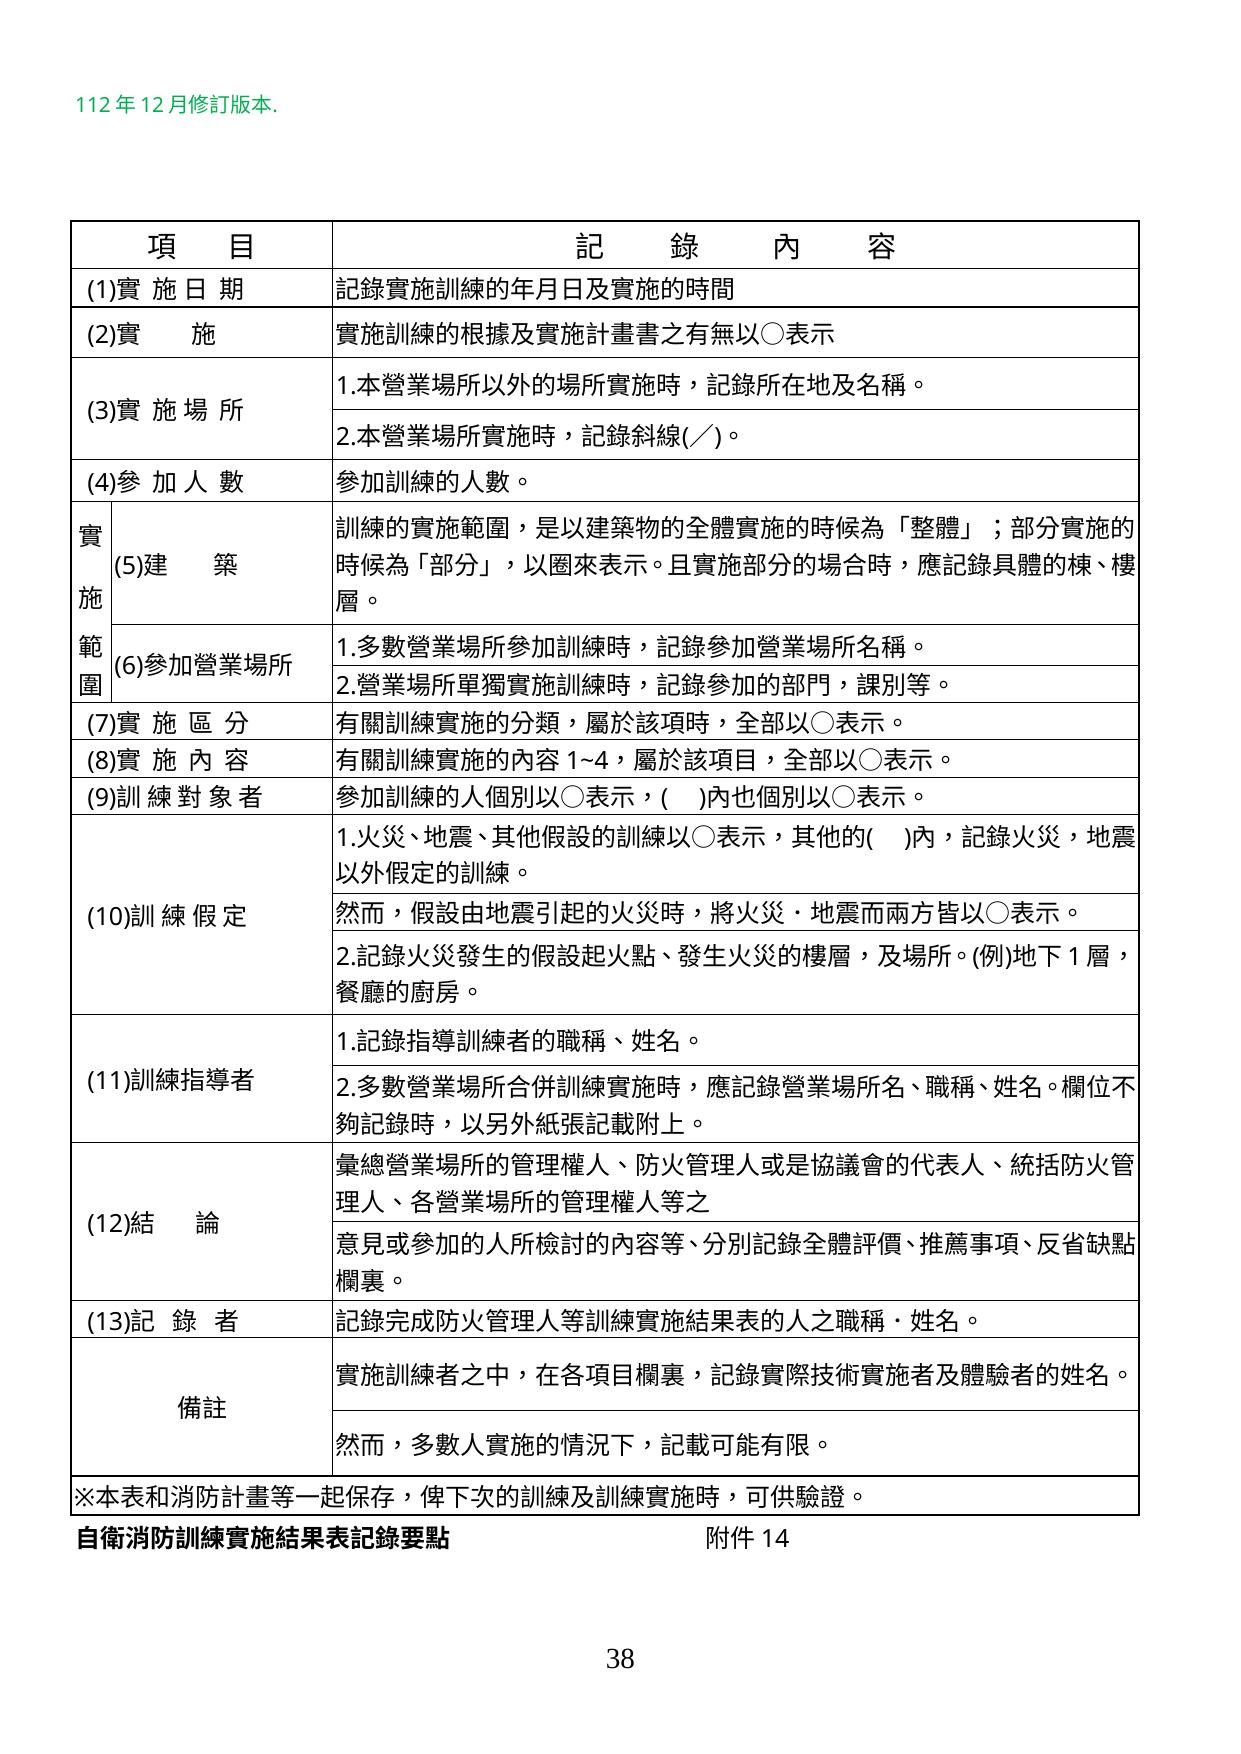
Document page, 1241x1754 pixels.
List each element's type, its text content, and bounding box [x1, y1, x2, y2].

table_cell 項 目 [72, 222, 332, 268]
table_cell 彙總營業場所的管理權人、防火管理人或是協議會的代表人、統括防火管理人、各營業場所的管理權人等之 [333, 1143, 1138, 1221]
table_cell 備註 [72, 1338, 332, 1475]
table_cell (7)實 施 區 分 [72, 703, 332, 739]
table_cell 實施訓練者之中，在各項目欄裏，記錄實際技術實施者及體驗者的姓名。 [333, 1338, 1138, 1409]
table_cell 1.記錄指導訓練者的職稱、姓名。 [333, 1015, 1138, 1065]
table_cell (5)建 築 [112, 502, 332, 624]
table_cell 參加訓練的人個別以○表示，( )內也個別以○表示。 [333, 778, 1138, 814]
table_cell (13)記 錄 者 [72, 1301, 332, 1337]
table_cell 參加訓練的人數。 [333, 460, 1138, 501]
table_cell 記 錄 內 容 [333, 222, 1138, 268]
table_cell 有關訓練實施的分類，屬於該項時，全部以○表示。 [333, 703, 1138, 739]
table_cell 記錄實施訓練的年月日及實施的時間 [333, 269, 1138, 306]
table_cell 2.多數營業場所合併訓練實施時，應記錄營業場所名、職稱、姓名。欄位不夠記錄時，以另外紙張記載附上。 [333, 1066, 1138, 1142]
table_cell 1.火災、地震、其他假設的訓練以○表示，其他的( )內，記錄火災，地震以外假定的訓練。 [333, 815, 1138, 893]
table_cell (3)實 施 場 所 [72, 358, 332, 459]
table_cell (1)實 施 日 期 [72, 269, 332, 306]
table_cell (4)參 加 人 數 [72, 460, 332, 501]
table_cell 2.記錄火災發生的假設起火點、發生火災的樓層，及場所。(例)地下1層，餐廳的廚房。 [333, 931, 1138, 1014]
table_cell (8)實 施 內 容 [72, 740, 332, 777]
table_cell (9)訓 練 對 象 者 [72, 778, 332, 814]
table_cell 圍 [72, 665, 111, 702]
table_cell 實施訓練的根據及實施計畫書之有無以○表示 [333, 308, 1138, 357]
table_header [71, 176, 1139, 220]
table_cell (12)結 論 [72, 1143, 332, 1300]
table_cell 訓練的實施範圍，是以建築物的全體實施的時候為「整體」；部分實施的時候為「部分」，以圈來表示。且實施部分的場合時，應記錄具體的棟、樓層。 [333, 502, 1138, 624]
table_cell 施 [72, 567, 111, 624]
table_cell 然而，假設由地震引起的火災時，將火災．地震而兩方皆以○表示。 [333, 894, 1138, 930]
table_cell 1.本營業場所以外的場所實施時，記錄所在地及名稱。 [333, 358, 1138, 409]
table_cell (11)訓練指導者 [72, 1015, 332, 1142]
text 自衛消防訓練實施結果表記錄要點 附件14 [75, 206, 1165, 1556]
table_cell 實 [72, 502, 111, 567]
table_cell 2.本營業場所實施時，記錄斜線(／)。 [333, 410, 1138, 459]
table_cell 有關訓練實施的內容1~4，屬於該項目，全部以○表示。 [333, 740, 1138, 777]
table_cell 範 [72, 624, 111, 665]
table_cell 1.多數營業場所參加訓練時，記錄參加營業場所名稱。 [333, 625, 1138, 665]
table_cell (10)訓 練 假 定 [72, 815, 332, 1014]
table_cell ※本表和消防計畫等一起保存，俾下次的訓練及訓練實施時，可供驗證。 [72, 1477, 1138, 1513]
table_cell (6)參加營業場所 [112, 625, 332, 702]
table_cell (2)實 施 [72, 308, 332, 357]
table_cell 記錄完成防火管理人等訓練實施結果表的人之職稱．姓名。 [333, 1301, 1138, 1337]
table_cell 然而，多數人實施的情況下，記載可能有限。 [333, 1411, 1138, 1475]
table_cell 意見或參加的人所檢討的內容等、分別記錄全體評價、推薦事項、反省缺點欄裏。 [333, 1222, 1138, 1300]
table_cell 2.營業場所單獨實施訓練時，記錄參加的部門，課別等。 [333, 666, 1138, 702]
